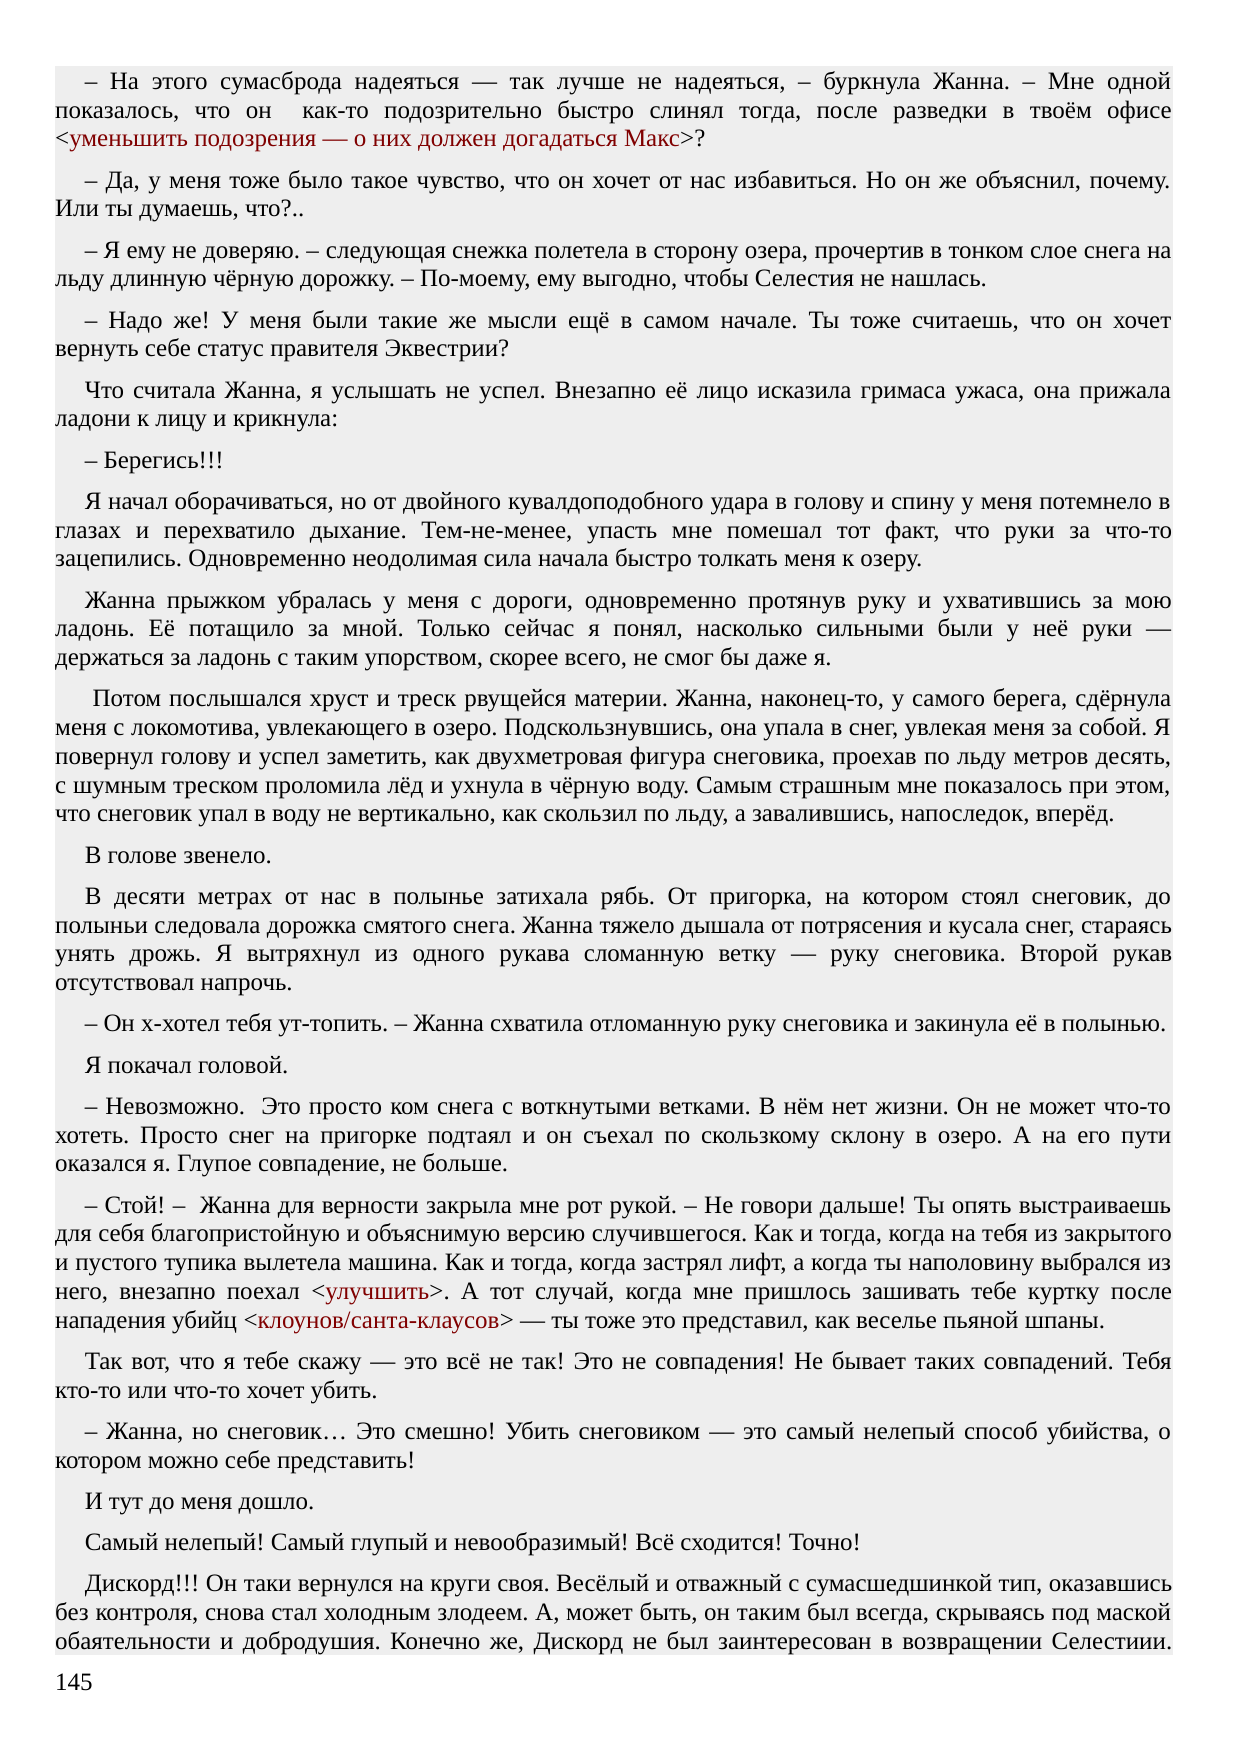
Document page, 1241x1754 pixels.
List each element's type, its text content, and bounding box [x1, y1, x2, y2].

text В десяти метрах от нас в полынье затихала рябь. От пригорка, на котором стоял снеговик, до полыньи следовала дорожка смятого снега. Жанна тяжело дышала от потрясения и кусала снег, стараясь унять дрожь. Я вытряхнул из одного рукава сломанную ветку — руку снеговика. Второй рукав отсутствовал напрочь. [55, 881, 1173, 996]
text – Надо же! У меня были такие же мысли ещё в самом начале. Ты тоже считаешь, что он хочет вернуть себе статус правителя Эквестрии? [55, 305, 1173, 362]
text – На этого сумасброда надеяться — так лучше не надеяться, – буркнула Жанна. – Мне одной показалось, что он как-то подозрительно быстро слинял тогда, после разведки в твоём офисе <уменьшить подозрения — о них должен догадаться Макс>? [55, 66, 1173, 152]
text Что считала Жанна, я услышать не успел. Внезапно её лицо исказила гримаса ужаса, она прижала ладони к лицу и крикнула: [55, 375, 1173, 432]
text – Берегись!!! [55, 445, 1173, 473]
text И тут до меня дошло. [55, 1486, 1173, 1515]
text – Он х-хотел тебя ут-топить. – Жанна схватила отломанную руку снеговика и закинула её в полынью. [55, 1008, 1173, 1037]
text Самый нелепый! Самый глупый и невообразимый! Всё сходится! Точно! [55, 1527, 1173, 1556]
text Дискорд!!! Он таки вернулся на круги своя. Весёлый и отважный с сумасшедшинкой тип, оказавшись без контроля, снова стал холодным злодеем. А, может быть, он таким был всегда, скрываясь под маской обаятельности и добродушия. Конечно же, Дискорд не был заинтересован в возвращении Селестиии. [55, 1568, 1173, 1655]
text – Жанна, но снеговик… Это смешно! Убить снеговиком — это самый нелепый способ убийства, о котором можно себе представить! [55, 1416, 1173, 1473]
text – Невозможно. Это просто ком снега с воткнутыми ветками. В нём нет жизни. Он не может что-то хотеть. Просто снег на пригорке подтаял и он съехал по скользкому склону в озеро. А на его пути оказался я. Глупое совпадение, не больше. [55, 1091, 1173, 1177]
text В голове звенело. [55, 840, 1173, 868]
text Я начал оборачиваться, но от двойного кувалдоподобного удара в голову и спину у меня потемнело в глазах и перехватило дыхание. Тем-не-менее, упасть мне помешал тот факт, что руки за что-то зацепились. Одновременно неодолимая сила начала быстро толкать меня к озеру. [55, 486, 1173, 572]
text – Да, у меня тоже было такое чувство, что он хочет от нас избавиться. Но он же объяснил, почему. Или ты думаешь, что?.. [55, 165, 1173, 222]
text Потом послышался хруст и треск рвущейся материи. Жанна, наконец-то, у самого берега, сдёрнула меня с локомотива, увлекающего в озеро. Подскользнувшись, она упала в снег, увлекая меня за собой. Я повернул голову и успел заметить, как двухметровая фигура снеговика, проехав по льду метров десять, с шумным треском проломила лёд и ухнула в чёрную воду. Самым страшным мне показалось при этом, что снеговик упал в воду не вертикально, как скользил по льду, а завалившись, напоследок, вперёд. [55, 683, 1173, 827]
text Так вот, что я тебе скажу — это всё не так! Это не совпадения! Не бывает таких совпадений. Тебя кто-то или что-то хочет убить. [55, 1346, 1173, 1403]
text Жанна прыжком убралась у меня с дороги, одновременно протянув руку и ухватившись за мою ладонь. Её потащило за мной. Только сейчас я понял, насколько сильными были у неё руки — держаться за ладонь с таким упорством, скорее всего, не смог бы даже я. [55, 585, 1173, 671]
text – Я ему не доверяю. – следующая снежка полетела в сторону озера, прочертив в тонком слое снега на льду длинную чёрную дорожку. – По-моему, ему выгодно, чтобы Селестия не нашлась. [55, 235, 1173, 292]
text Я покачал головой. [55, 1050, 1173, 1078]
text – Стой! – Жанна для верности закрыла мне рот рукой. – Не говори дальше! Ты опять выстраиваешь для себя благопристойную и объяснимую версию случившегося. Как и тогда, когда на тебя из закрытого и пустого тупика вылетела машина. Как и тогда, когда застрял лифт, а когда ты наполовину выбрался из него, внезапно поехал <улучшить>. А тот случай, когда мне пришлось зашивать тебе куртку после нападения убийц <клоунов/санта-клаусов> — ты тоже это представил, как веселье пьяной шпаны. [55, 1190, 1173, 1333]
